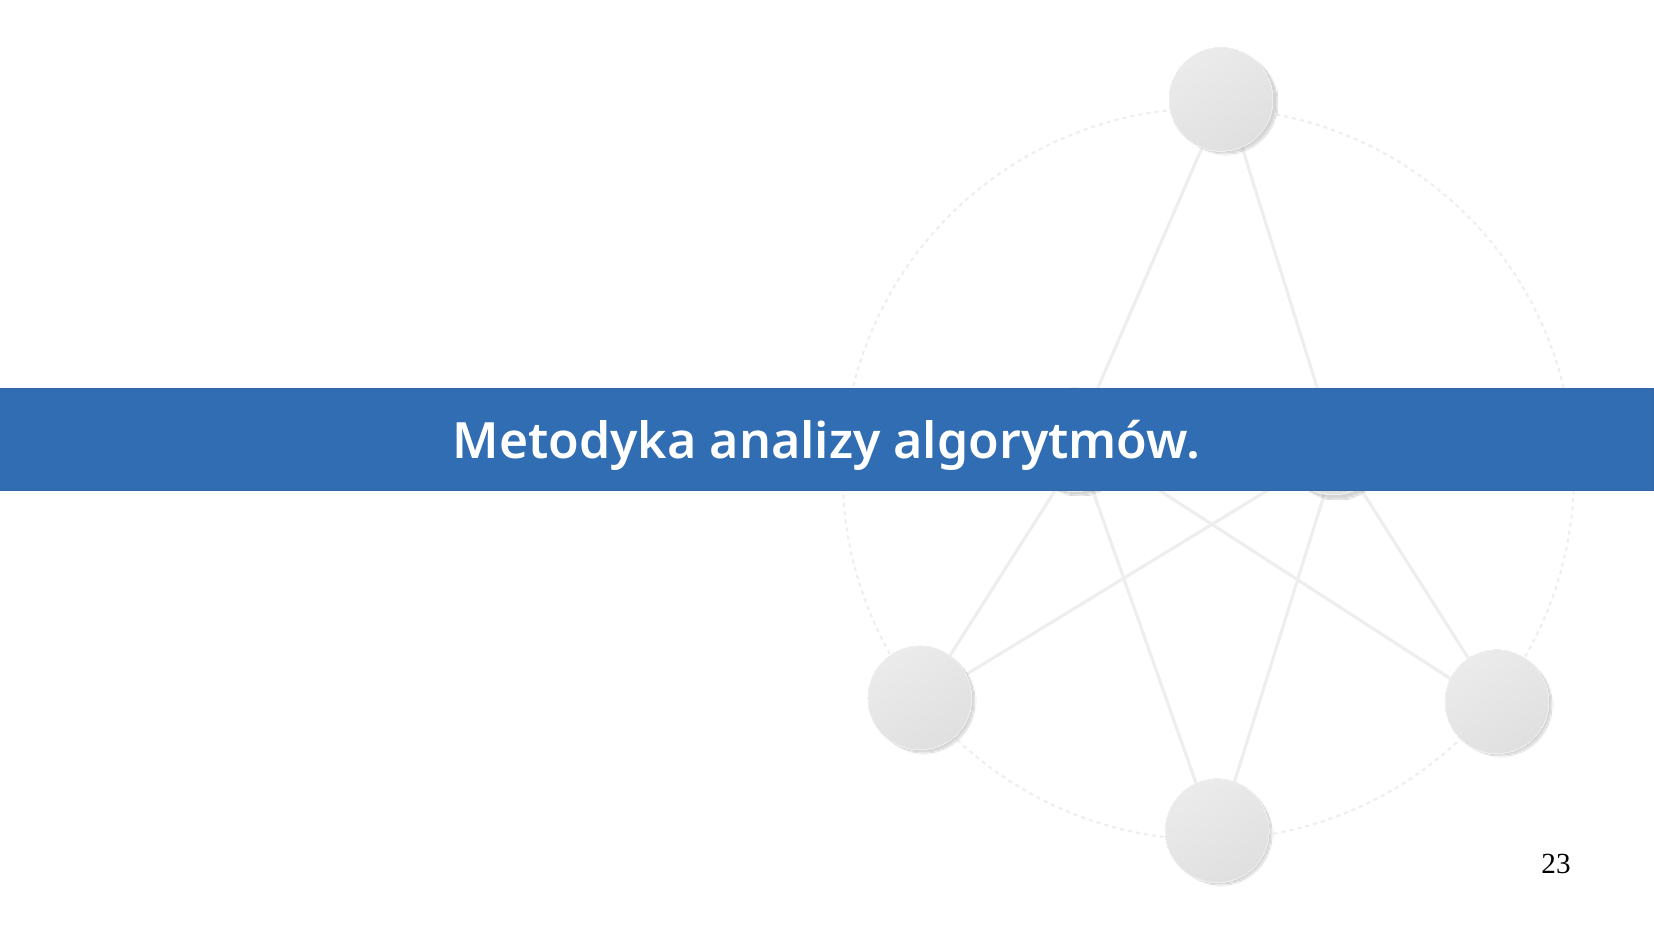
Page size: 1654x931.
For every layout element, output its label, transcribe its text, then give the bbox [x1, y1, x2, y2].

text_box [1169, 47, 1273, 152]
text_box [1165, 778, 1270, 883]
text_box [1313, 491, 1353, 495]
text_box [867, 645, 972, 750]
text_box [1445, 649, 1549, 754]
text_box Metodyka analizy algorytmów. [0, 388, 1654, 491]
